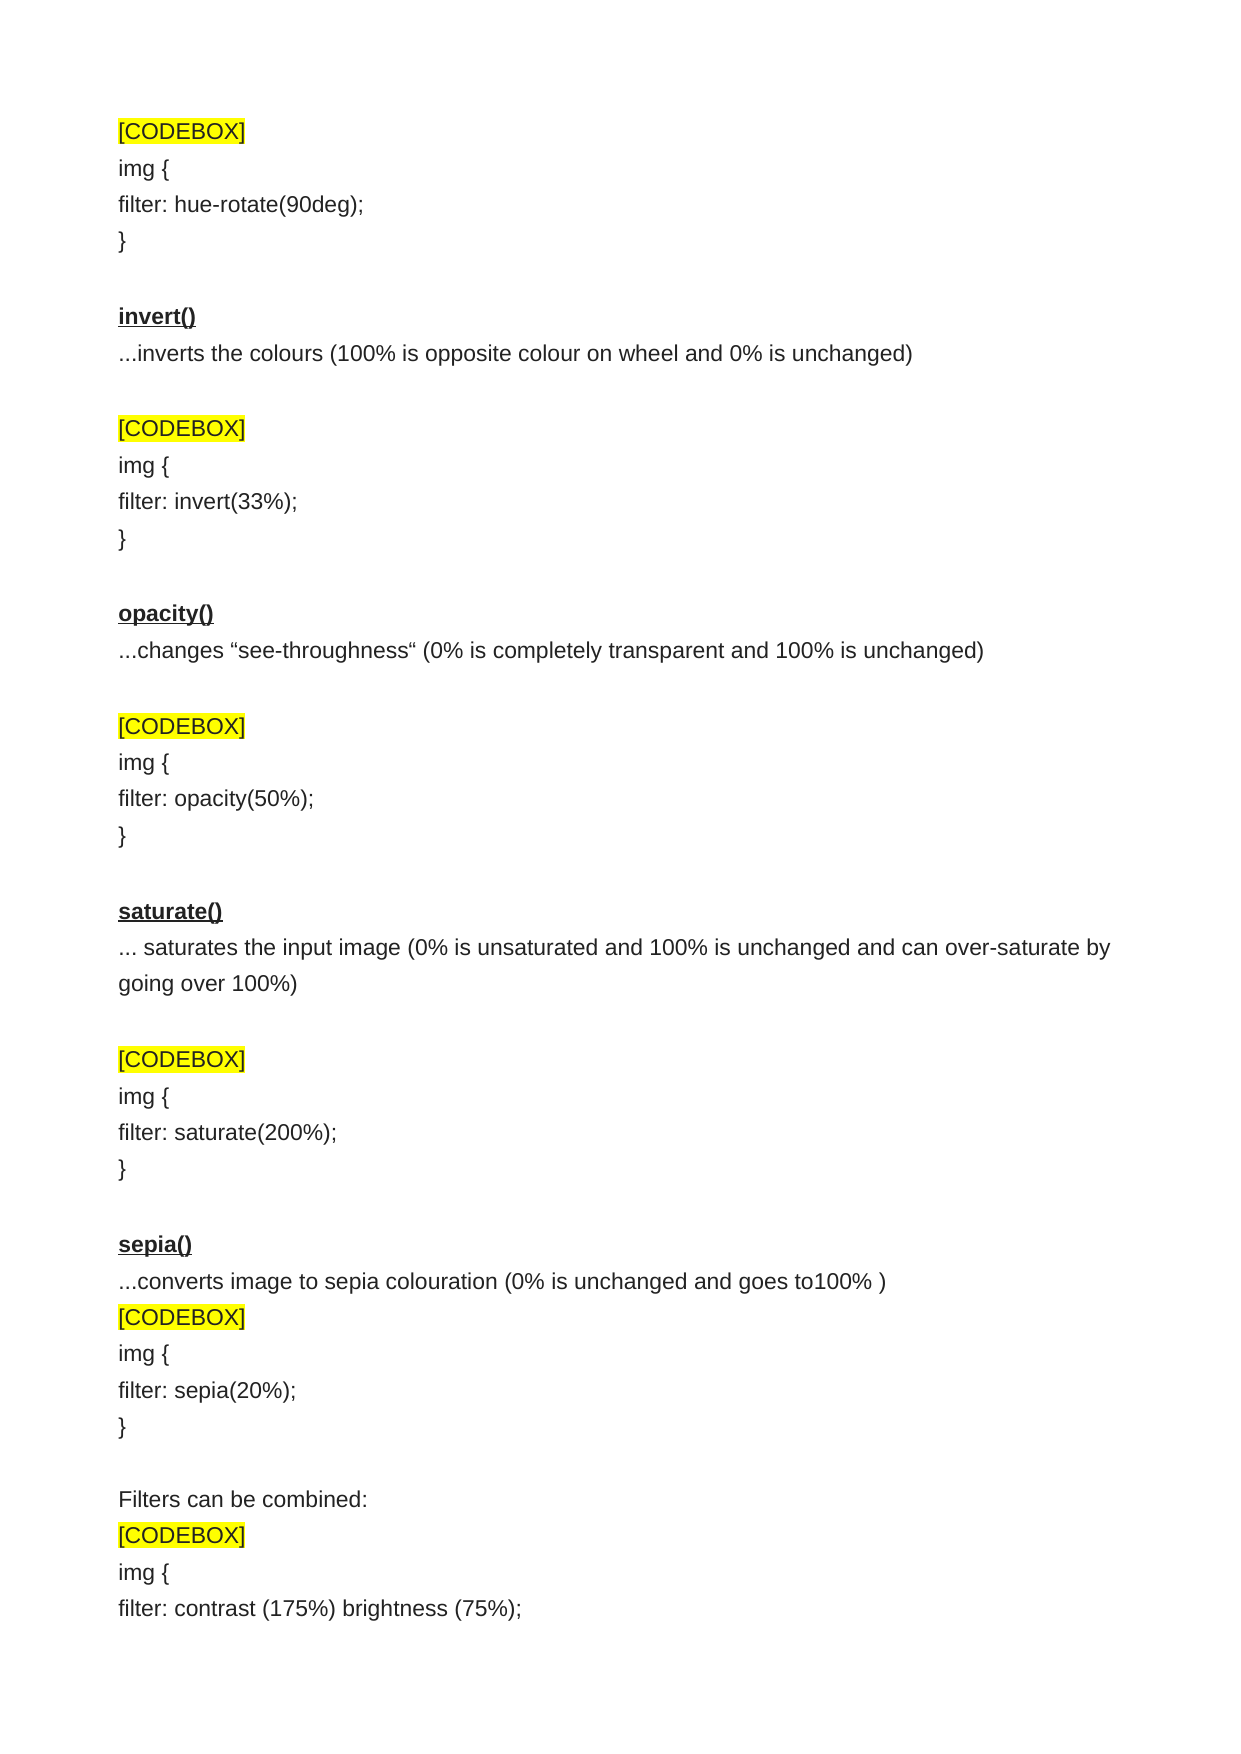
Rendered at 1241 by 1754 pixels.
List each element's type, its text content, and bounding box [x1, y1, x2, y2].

text ...changes “see-throughness“ (0% is completely transparent and 100% is unchanged) [118, 637, 1122, 663]
text [CODEBOX] [118, 713, 1122, 739]
text [CODEBOX] [118, 415, 1122, 442]
text } [118, 524, 1122, 551]
text filter: sepia(20%); [118, 1377, 1122, 1403]
text saturate() [118, 898, 1122, 924]
text sepia() [118, 1231, 1122, 1258]
text [CODEBOX] [118, 1046, 1122, 1073]
text [CODEBOX] [118, 1522, 1122, 1548]
text invert() [118, 303, 1122, 329]
text filter: invert(33%); [118, 488, 1122, 514]
text } [118, 227, 1122, 253]
text } [118, 822, 1122, 848]
text img { [118, 1558, 1122, 1585]
text img { [118, 1340, 1122, 1367]
text [CODEBOX] [118, 1304, 1122, 1330]
text img { [118, 749, 1122, 775]
text } [118, 1155, 1122, 1182]
text } [118, 1413, 1122, 1439]
text img { [118, 1083, 1122, 1109]
text img { [118, 452, 1122, 478]
text img { [118, 154, 1122, 181]
text ...converts image to sepia colouration (0% is unchanged and goes to100% ) [118, 1268, 1122, 1294]
text ...inverts the colours (100% is opposite colour on wheel and 0% is unchanged) [118, 339, 1122, 366]
text filter: opacity(50%); [118, 785, 1122, 812]
text ... saturates the input image (0% is unsaturated and 100% is unchanged and can over-saturate by going over 100%) [118, 934, 1122, 997]
text filter: contrast (175%) brightness (75%); [118, 1595, 1122, 1621]
text Filters can be combined: [118, 1486, 1122, 1512]
text filter: saturate(200%); [118, 1119, 1122, 1145]
text opacity() [118, 600, 1122, 627]
text filter: hue-rotate(90deg); [118, 191, 1122, 217]
text [CODEBOX] [118, 118, 1122, 144]
